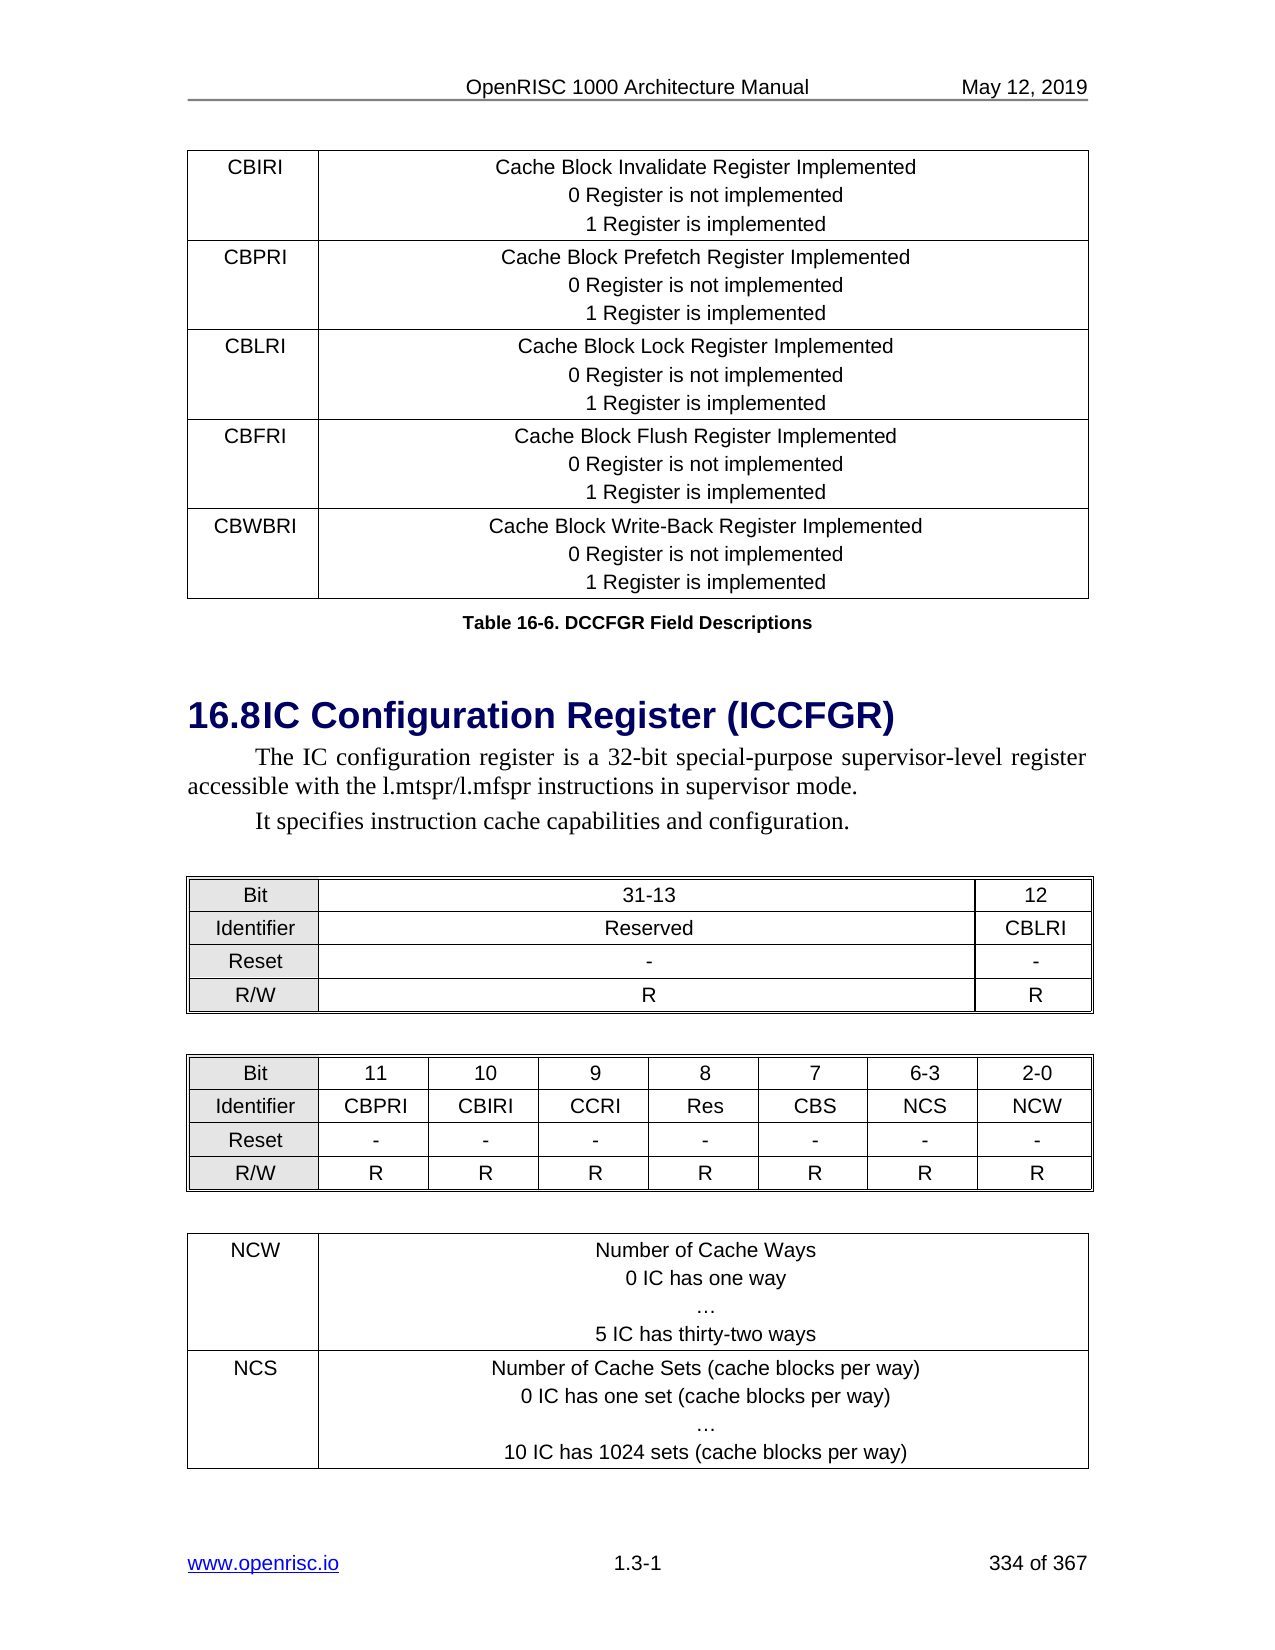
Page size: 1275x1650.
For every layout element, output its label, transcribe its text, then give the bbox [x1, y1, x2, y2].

table_cell - [868, 1123, 977, 1156]
table_cell R [759, 1157, 867, 1189]
table_cell NCS [868, 1090, 977, 1122]
table_cell - [759, 1123, 867, 1156]
table_header 9 [539, 1058, 648, 1089]
table_cell R [429, 1157, 538, 1189]
table_cell - [976, 945, 1091, 977]
table_cell CCRI [539, 1090, 648, 1122]
table_header 10 [429, 1058, 538, 1089]
table_header 12 [976, 880, 1091, 911]
table_cell - [978, 1123, 1091, 1156]
table_cell CBIRI [429, 1090, 538, 1122]
table_cell R [319, 1157, 428, 1189]
table_cell CBPRI [188, 241, 318, 329]
text The IC configuration register is a 32-bit special-purpose supervisor-level register accessible with the l.mtspr/l.mfspr instructions in supervisor mode. [187, 742, 1087, 800]
table_cell Reset [190, 945, 318, 977]
table_cell Cache Block Lock Register Implemented 0 Register is not implemented 1 Register is implemented [319, 330, 1088, 419]
table_cell Identifier [190, 1090, 318, 1122]
table_cell R/W [190, 979, 318, 1011]
table_cell CBFRI [188, 420, 318, 508]
table_cell Cache Block Prefetch Register Implemented 0 Register is not implemented 1 Register is implemented [319, 241, 1088, 329]
table_cell R/W [190, 1157, 318, 1189]
table_cell R [868, 1157, 977, 1189]
table_header Bit [190, 1058, 318, 1089]
table_cell Reserved [319, 912, 974, 944]
table_cell Number of Cache Sets (cache blocks per way) 0 IC has one set (cache blocks per way) … 10 IC has 1024 sets (cache blocks per way) [319, 1351, 1088, 1468]
table_cell CBLRI [188, 330, 318, 419]
table_header 2-0 [978, 1058, 1091, 1089]
table_cell Res [649, 1090, 758, 1122]
table_cell - [539, 1123, 648, 1156]
table_cell Cache Block Flush Register Implemented 0 Register is not implemented 1 Register is implemented [319, 420, 1088, 508]
table_header 31-13 [319, 880, 974, 911]
table_cell CBLRI [976, 912, 1091, 944]
table_header Bit [190, 880, 318, 911]
table_cell NCS [188, 1351, 318, 1468]
table_header 6-3 [868, 1058, 977, 1089]
table_cell Cache Block Write-Back Register Implemented 0 Register is not implemented 1 Register is implemented [319, 509, 1088, 598]
table_header NCW [188, 1234, 318, 1350]
table_cell R [978, 1157, 1091, 1189]
subtitle IC Configuration Register (ICCFGR) [187, 693, 1087, 736]
table_header 8 [649, 1058, 758, 1089]
table_cell Reset [190, 1123, 318, 1156]
table_cell R [649, 1157, 758, 1189]
table_cell NCW [978, 1090, 1091, 1122]
table_cell Cache Block Invalidate Register Implemented 0 Register is not implemented 1 Register is implemented [319, 151, 1088, 239]
table_cell CBPRI [319, 1090, 428, 1122]
table_header Number of Cache Ways 0 IC has one way … 5 IC has thirty-two ways [319, 1234, 1088, 1350]
table_cell R [319, 979, 974, 1011]
table_header 11 [319, 1058, 428, 1089]
table_cell CBWBRI [188, 509, 318, 598]
table_cell CBS [759, 1090, 867, 1122]
table_cell - [319, 945, 974, 977]
text It specifies instruction cache capabilities and configuration. [187, 806, 1087, 835]
table_cell - [649, 1123, 758, 1156]
table_cell R [539, 1157, 648, 1189]
table_cell Identifier [190, 912, 318, 944]
table_cell R [976, 979, 1091, 1011]
text Table 16-6. DCCFGR Field Descriptions [187, 611, 1087, 633]
table_cell - [319, 1123, 428, 1156]
table_cell CBIRI [188, 151, 318, 239]
table_cell - [429, 1123, 538, 1156]
table_header 7 [759, 1058, 867, 1089]
